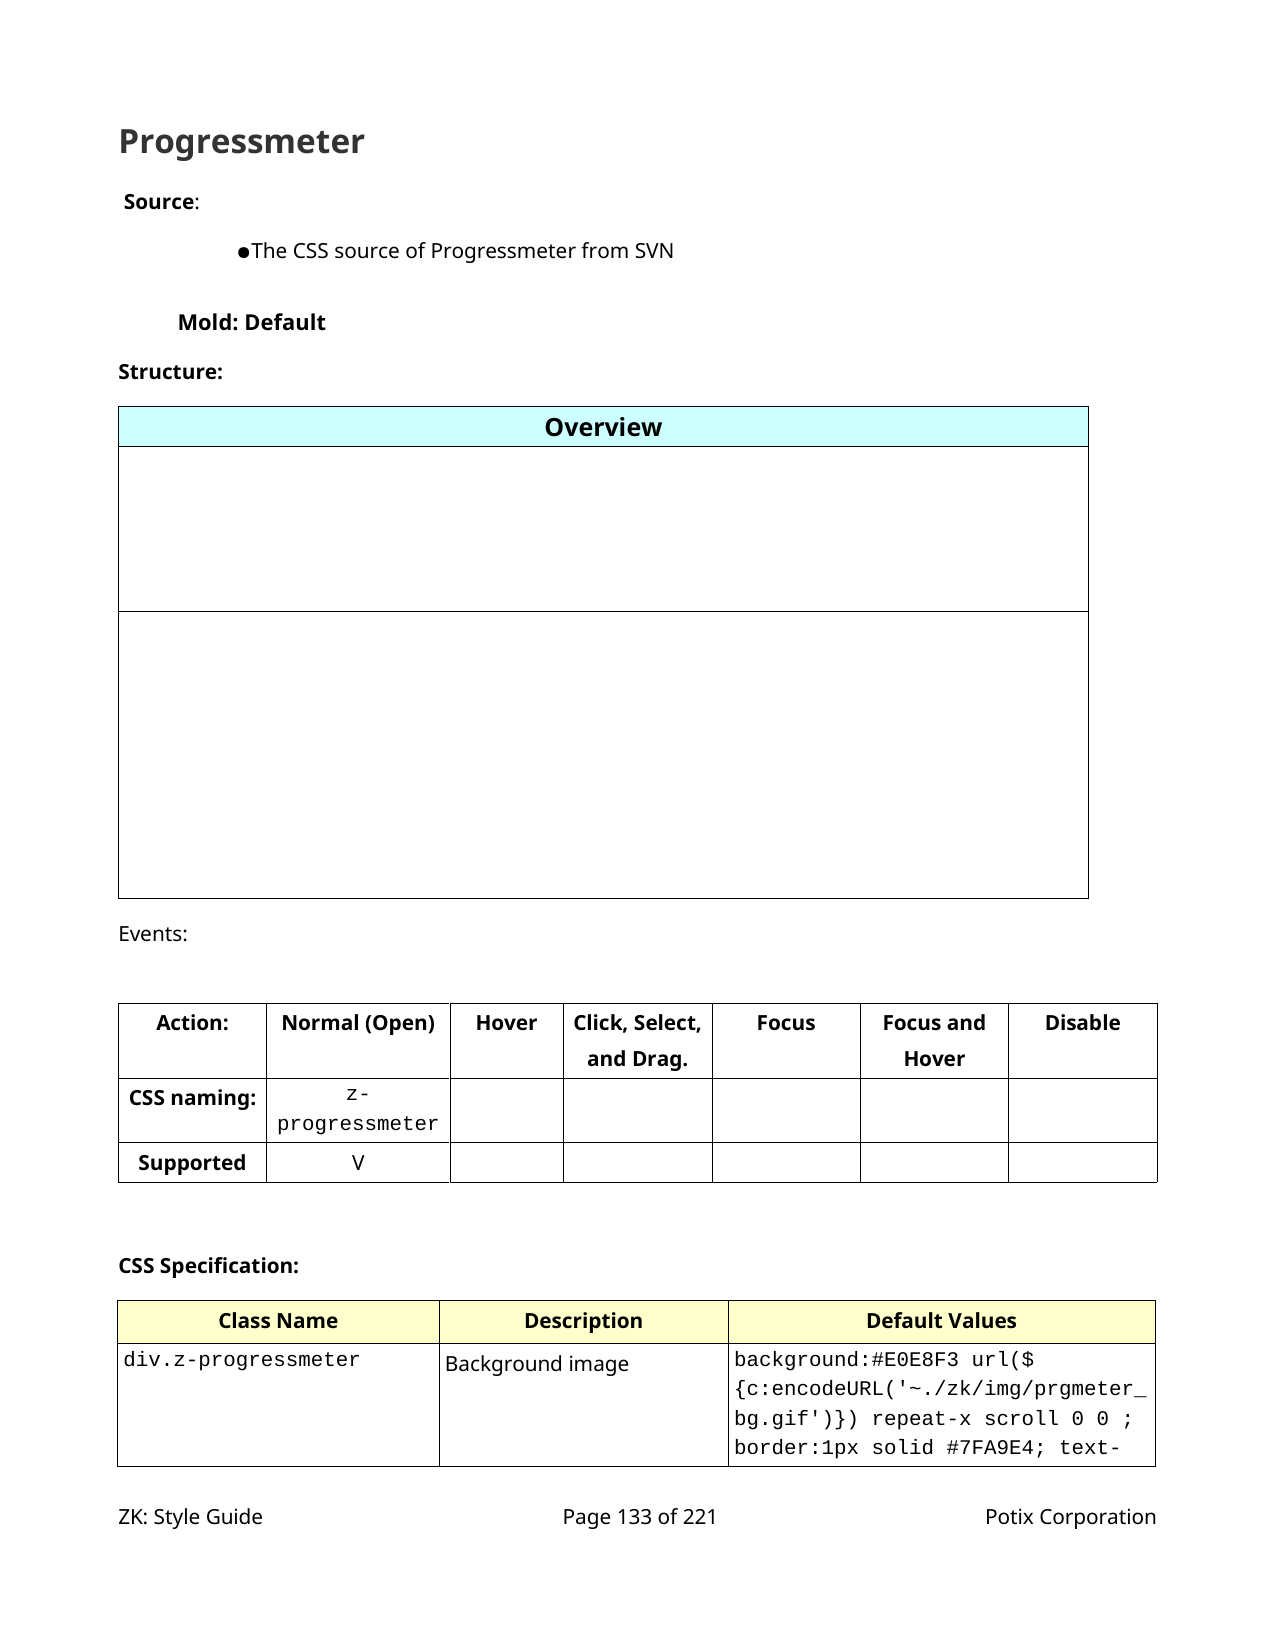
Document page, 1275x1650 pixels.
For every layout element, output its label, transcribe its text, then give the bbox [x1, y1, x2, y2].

table_header Focus and Hover [861, 1004, 1008, 1078]
table_header Class Name [118, 1301, 439, 1343]
table_cell [713, 1143, 860, 1182]
table_header Hover [451, 1004, 563, 1078]
table_header Action: [119, 1004, 266, 1078]
table_cell div.z-progressmeter [118, 1344, 439, 1466]
table_cell Supported [119, 1143, 266, 1182]
table_cell [1009, 1143, 1157, 1182]
table_header Description [440, 1301, 728, 1343]
text Structure: [118, 357, 1157, 385]
table_cell [451, 1079, 563, 1142]
table_header Overview [119, 407, 1088, 446]
table_cell [451, 1143, 563, 1182]
table_cell [564, 1143, 712, 1182]
table_header Normal (Open) [267, 1004, 449, 1078]
subtitle Mold: Default [177, 307, 1157, 337]
text Events: [118, 919, 1157, 982]
table_cell [713, 1079, 860, 1142]
table_cell [1009, 1079, 1157, 1142]
table_header Disable [1009, 1004, 1157, 1078]
subtitle Progressmeter [118, 118, 1157, 163]
table_cell [861, 1079, 1008, 1142]
table_cell Background image [440, 1344, 728, 1466]
table_header Focus [713, 1004, 860, 1078]
table_cell background:#E0E8F3 url(${c:encodeURL('~./zk/img/prgmeter_bg.gif')}) repeat-x scroll 0 0 ; border:1px solid #7FA9E4; text- [729, 1344, 1155, 1466]
table_header Default Values [729, 1301, 1155, 1343]
text CSS Specification: [118, 1252, 1157, 1280]
table_cell [119, 447, 1088, 611]
text Source: [118, 187, 1157, 215]
table_cell [119, 612, 1088, 898]
table_cell V [267, 1143, 449, 1182]
table_cell CSS naming: [119, 1079, 266, 1142]
table_cell [861, 1143, 1008, 1182]
table_cell [564, 1079, 712, 1142]
table_cell z-progressmeter [267, 1079, 449, 1142]
list The CSS source of Progressmeter from SVN [236, 236, 1157, 264]
table_header Click, Select, and Drag. [564, 1004, 712, 1078]
